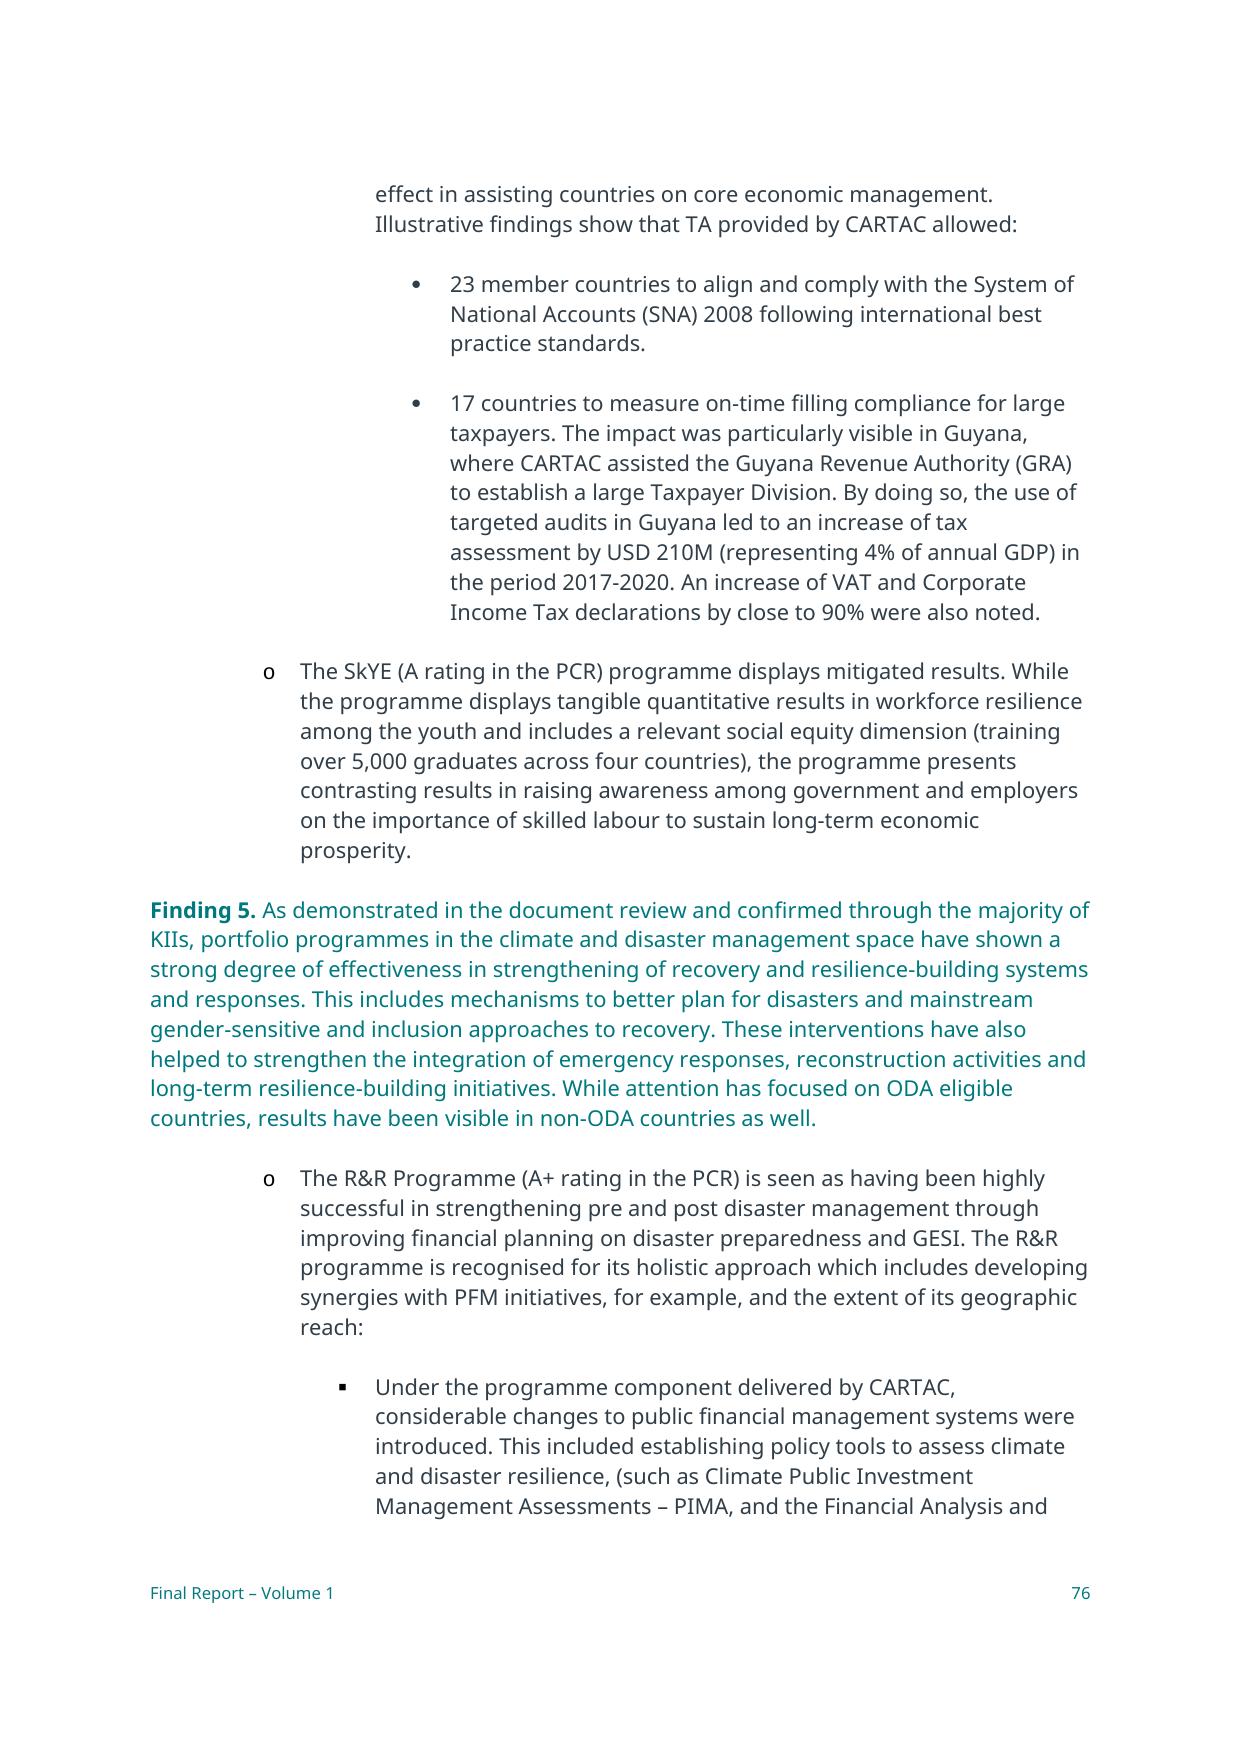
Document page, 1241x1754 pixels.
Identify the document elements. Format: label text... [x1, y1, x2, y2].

text Finding 5. As demonstrated in the document review and confirmed through the majority of KIIs, portfolio programmes in the climate and disaster management space have shown a strong degree of effectiveness in strengthening of recovery and resilience-building systems and responses. This includes mechanisms to better plan for disasters and mainstream gender-sensitive and inclusion approaches to recovery. These interventions have also helped to strengthen the integration of emergency responses, reconstruction activities and long-term resilience-building initiatives. While attention has focused on ODA eligible countries, results have been visible in non-ODA countries as well. [150, 895, 1090, 1133]
list The SkYE (A rating in the PCR) programme displays mitigated results. While the programme displays tangible quantitative results in workforce resilience among the youth and includes a relevant social equity dimension (training over 5,000 graduates across four countries), the programme presents contrasting results in raising awareness among government and employers on the importance of skilled labour to sustain long-term economic prosperity. [262, 656, 1090, 865]
list 17 countries to measure on-time filling compliance for large taxpayers. The impact was particularly visible in Guyana, where CARTAC assisted the Guyana Revenue Authority (GRA) to establish a large Taxpayer Division. By doing so, the use of targeted audits in Guyana led to an increase of tax assessment by USD 210M (representing 4% of annual GDP) in the period 2017-2020. An increase of VAT and Corporate Income Tax declarations by close to 90% were also noted. [412, 388, 1090, 626]
list Under the programme component delivered by CARTAC, considerable changes to public financial management systems were introduced. This included establishing policy tools to assess climate and disaster resilience, (such as Climate Public Investment Management Assessments – PIMA, and the Financial Analysis and [337, 1372, 1090, 1521]
list 23 member countries to align and comply with the System of National Accounts (SNA) 2008 following international best practice standards. [412, 269, 1090, 358]
list The R&R Programme (A+ rating in the PCR) is seen as having been highly successful in strengthening pre and post disaster management through improving financial planning on disaster preparedness and GESI. The R&R programme is recognised for its holistic approach which includes developing synergies with PFM initiatives, for example, and the extent of its geographic reach: [262, 1163, 1090, 1342]
list effect in assisting countries on core economic management. Illustrative findings show that TA provided by CARTAC allowed: [337, 179, 1090, 239]
